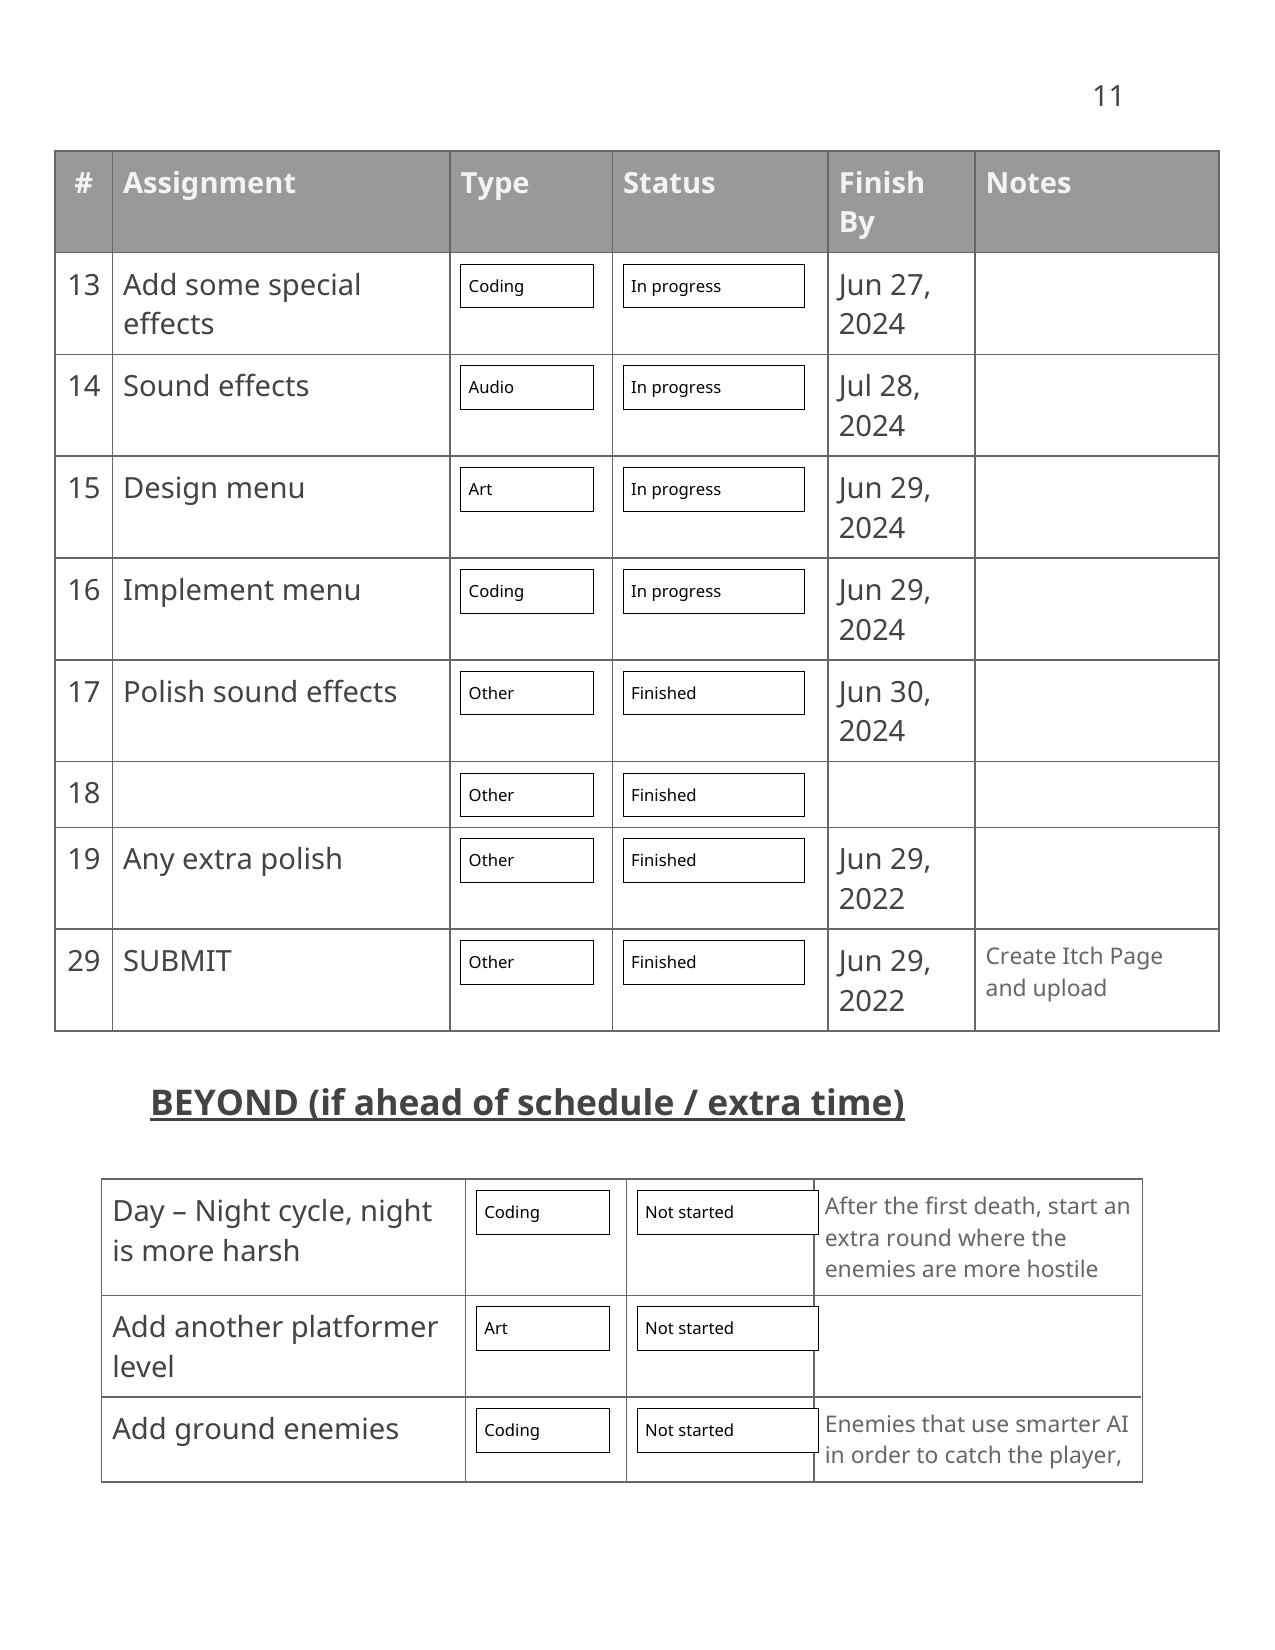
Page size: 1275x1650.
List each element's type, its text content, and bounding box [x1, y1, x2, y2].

table_cell [976, 828, 1218, 928]
table_cell Polish sound effects [113, 661, 449, 761]
table_header Finish By [829, 152, 974, 252]
table_header Type [451, 152, 612, 252]
table_cell [466, 1398, 626, 1481]
table_cell [976, 355, 1218, 455]
table_cell 17 [56, 661, 112, 761]
table_cell [976, 457, 1218, 557]
table_cell [829, 762, 974, 827]
table_cell Jun 30, 2024 [829, 661, 974, 761]
table_cell [613, 355, 827, 455]
table_cell Jun 29, 2022 [829, 828, 974, 928]
table_cell [627, 1296, 813, 1396]
table_cell [451, 762, 612, 827]
table_cell [976, 253, 1218, 353]
table_cell [451, 457, 612, 557]
table_cell Jun 29, 2024 [829, 457, 974, 557]
table_cell [613, 828, 827, 928]
table_cell SUBMIT [113, 930, 449, 1030]
table_header After the first death, start an extra round where the enemies are more hostile [815, 1180, 1142, 1294]
table_cell Jun 27, 2024 [829, 253, 974, 353]
table_cell [627, 1398, 813, 1481]
table_cell [451, 253, 612, 353]
text BEYOND (if ahead of schedule / extra time) [150, 1077, 1125, 1126]
table_cell [976, 762, 1218, 827]
table_cell [613, 559, 827, 659]
table_cell [466, 1296, 626, 1396]
table_cell Design menu [113, 457, 449, 557]
table_cell [976, 559, 1218, 659]
table_cell [613, 930, 827, 1030]
table_cell Any extra polish [113, 828, 449, 928]
table_cell [613, 253, 827, 353]
table_header Status [613, 152, 827, 252]
table_cell 15 [56, 457, 112, 557]
table_cell [451, 930, 612, 1030]
table_cell [815, 1295, 1142, 1396]
table_header Assignment [113, 152, 449, 252]
table_cell Jun 29, 2022 [829, 930, 974, 1030]
table_cell Add ground enemies [102, 1398, 465, 1481]
table_cell [613, 762, 827, 827]
table_cell Enemies that use smarter AI in order to catch the player, [815, 1396, 1142, 1481]
table_cell 19 [56, 828, 112, 928]
table_cell [613, 661, 827, 761]
table_header [466, 1180, 626, 1294]
table_cell Jun 29, 2024 [829, 559, 974, 659]
table_cell 29 [56, 930, 112, 1030]
table_header [627, 1180, 813, 1294]
table_cell Jul 28, 2024 [829, 355, 974, 455]
table_cell [451, 355, 612, 455]
table_cell [451, 559, 612, 659]
table_cell Create Itch Page and upload [976, 930, 1218, 1030]
table_cell 13 [56, 253, 112, 353]
table_header # [56, 152, 112, 252]
table_cell Add some special effects [113, 253, 449, 353]
table_header Day – Night cycle, night is more harsh [102, 1180, 465, 1294]
table_cell 16 [56, 559, 112, 659]
table_cell Sound effects [113, 355, 449, 455]
table_cell [451, 828, 612, 928]
table_cell 18 [56, 762, 112, 827]
table_cell Implement menu [113, 559, 449, 659]
table_header Notes [976, 152, 1218, 252]
table_cell [613, 457, 827, 557]
table_cell [113, 762, 449, 827]
table_cell [976, 661, 1218, 761]
table_cell Add another platformer level [102, 1296, 465, 1396]
table_cell [451, 661, 612, 761]
table_cell 14 [56, 355, 112, 455]
